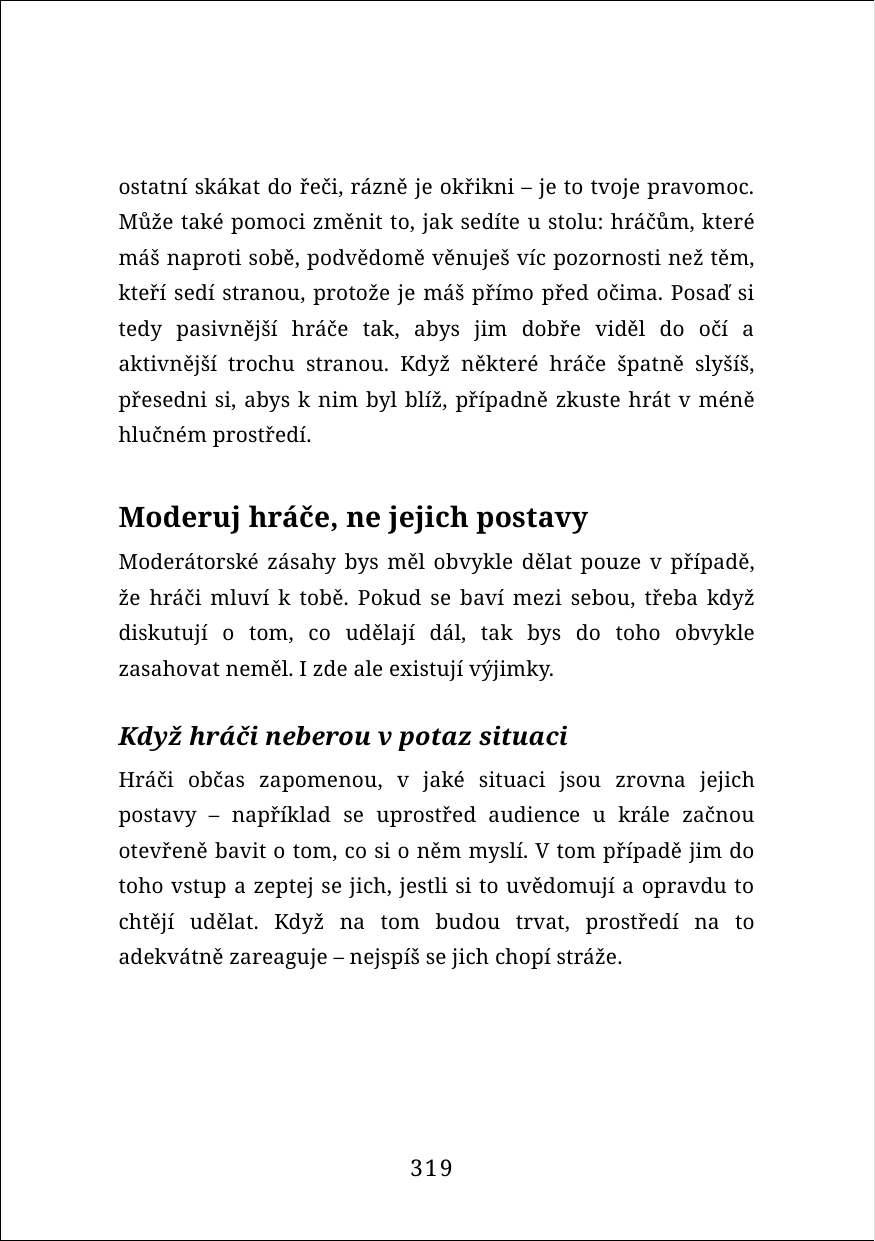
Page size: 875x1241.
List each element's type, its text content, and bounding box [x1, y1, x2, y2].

subtitle Moderuj hráče, ne jejich postavy [118, 497, 756, 536]
text Moderátorské zásahy bys měl obvykle dělat pouze v případě, že hráči mluví k tobě. Pokud se baví mezi sebou, třeba když diskutují o tom, co udělají dál, tak bys do toho obvykle zasahovat neměl. I zde ale existují výjimky. [118, 547, 756, 682]
text ostatní skákat do řeči, rázně je okřikni – je to tvoje pravomoc. Může také pomoci změnit to, jak sedíte u stolu: hráčům, které máš naproti sobě, podvědomě věnuješ víc pozornosti než těm, kteří sedí stranou, protože je máš přímo před očima. Posaď si tedy pasivnější hráče tak, abys jim dobře viděl do očí a aktivnější trochu stranou. Když některé hráče špatně slyšíš, přesedni si, abys k nim byl blíž, případně zkuste hrát v méně hlučném prostředí. [118, 172, 756, 449]
subtitle Když hráči neberou v potaz situaci [118, 719, 756, 753]
text Hráči občas zapomenou, v jaké situaci jsou zrovna jejich postavy – například se uprostřed audience u krále začnou otevřeně bavit o tom, co si o něm myslí. V tom případě jim do toho vstup a zeptej se jich, jestli si to uvědomují a opravdu to chtějí udělat. Když na tom budou trvat, prostředí na to adekvátně zareaguje – nejspíš se jich chopí stráže. [118, 765, 756, 971]
